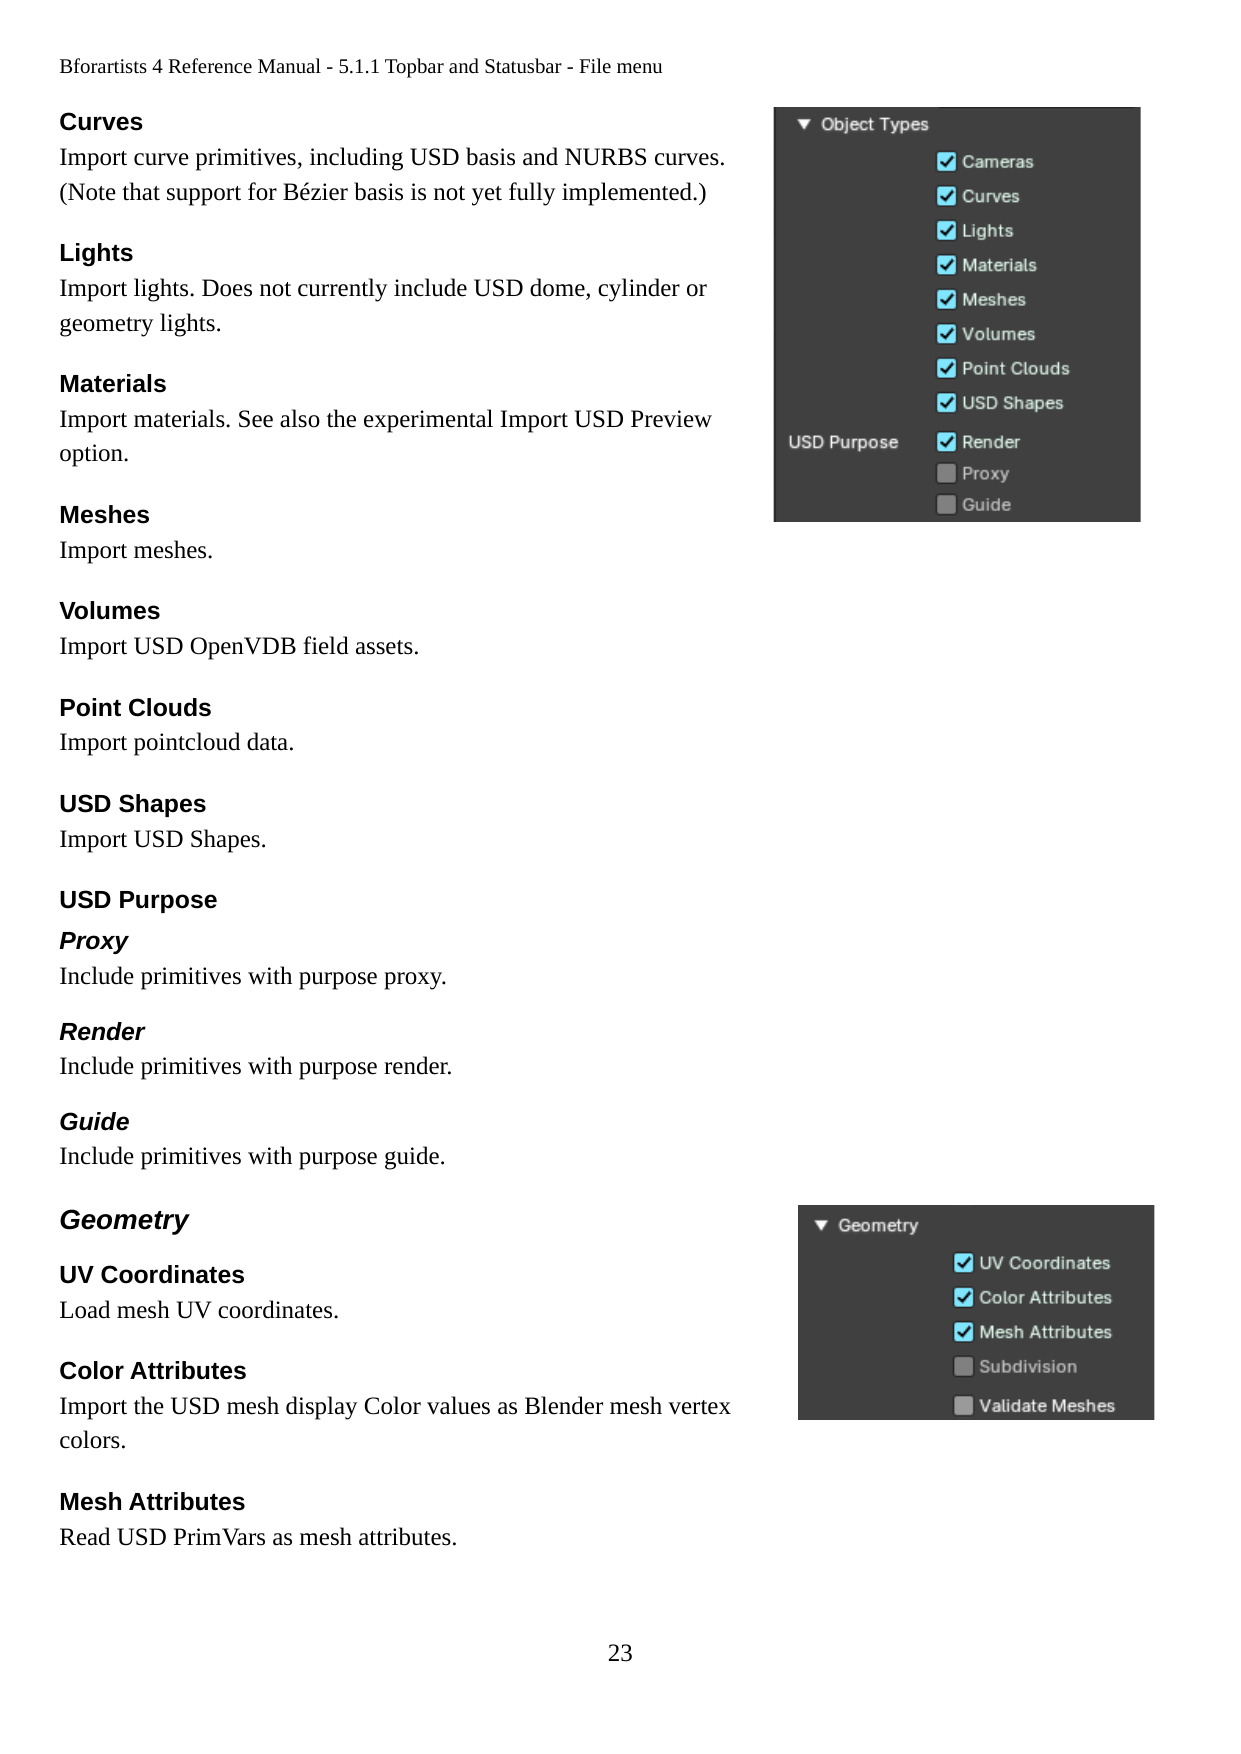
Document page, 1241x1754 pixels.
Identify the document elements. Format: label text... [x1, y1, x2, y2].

subtitle Curves [59, 107, 773, 136]
text Load mesh UV coordinates. [59, 1295, 798, 1323]
subtitle Point Clouds [59, 693, 1181, 721]
subtitle Guide [59, 1107, 1181, 1135]
text Read USD PrimVars as mesh attributes. [59, 1522, 1181, 1551]
subtitle USD Shapes [59, 789, 1181, 818]
text Import the USD mesh display Color values as Blender mesh vertex colors. [59, 1391, 1181, 1454]
subtitle USD Purpose [59, 885, 1181, 914]
subtitle [1141, 107, 1181, 136]
subtitle Materials [59, 369, 773, 398]
subtitle Render [59, 1017, 1181, 1045]
subtitle [1155, 1260, 1181, 1288]
text Include primitives with purpose render. [59, 1051, 1181, 1080]
subtitle [1155, 1356, 1181, 1385]
text [1141, 404, 1181, 467]
subtitle Meshes [59, 500, 1181, 528]
subtitle Proxy [59, 926, 1181, 955]
subtitle Color Attributes [59, 1356, 798, 1385]
text Import pointcloud data. [59, 727, 1181, 756]
text Import curve primitives, including USD basis and NURBS curves. (Note that support for Bézier basis is not yet fully implemented.) [59, 142, 773, 206]
text [1141, 273, 1181, 336]
subtitle Mesh Attributes [59, 1487, 1181, 1516]
text Import lights. Does not currently include USD dome, cylinder or geometry lights. [59, 273, 773, 336]
subtitle Lights [59, 238, 773, 267]
picture [773, 107, 1141, 522]
subtitle [1141, 238, 1181, 267]
text Import materials. See also the experimental Import USD Preview option. [59, 404, 773, 467]
picture [798, 1205, 1155, 1420]
text Include primitives with purpose proxy. [59, 961, 1181, 990]
text Include primitives with purpose guide. [59, 1141, 1181, 1170]
subtitle [1141, 369, 1181, 398]
subtitle Volumes [59, 596, 1181, 625]
text Import USD OpenVDB field assets. [59, 631, 1181, 660]
subtitle UV Coordinates [59, 1260, 798, 1288]
text Import meshes. [59, 535, 1181, 563]
subtitle Geometry [59, 1203, 1181, 1235]
text Import USD Shapes. [59, 824, 1181, 853]
text [1155, 1295, 1181, 1323]
